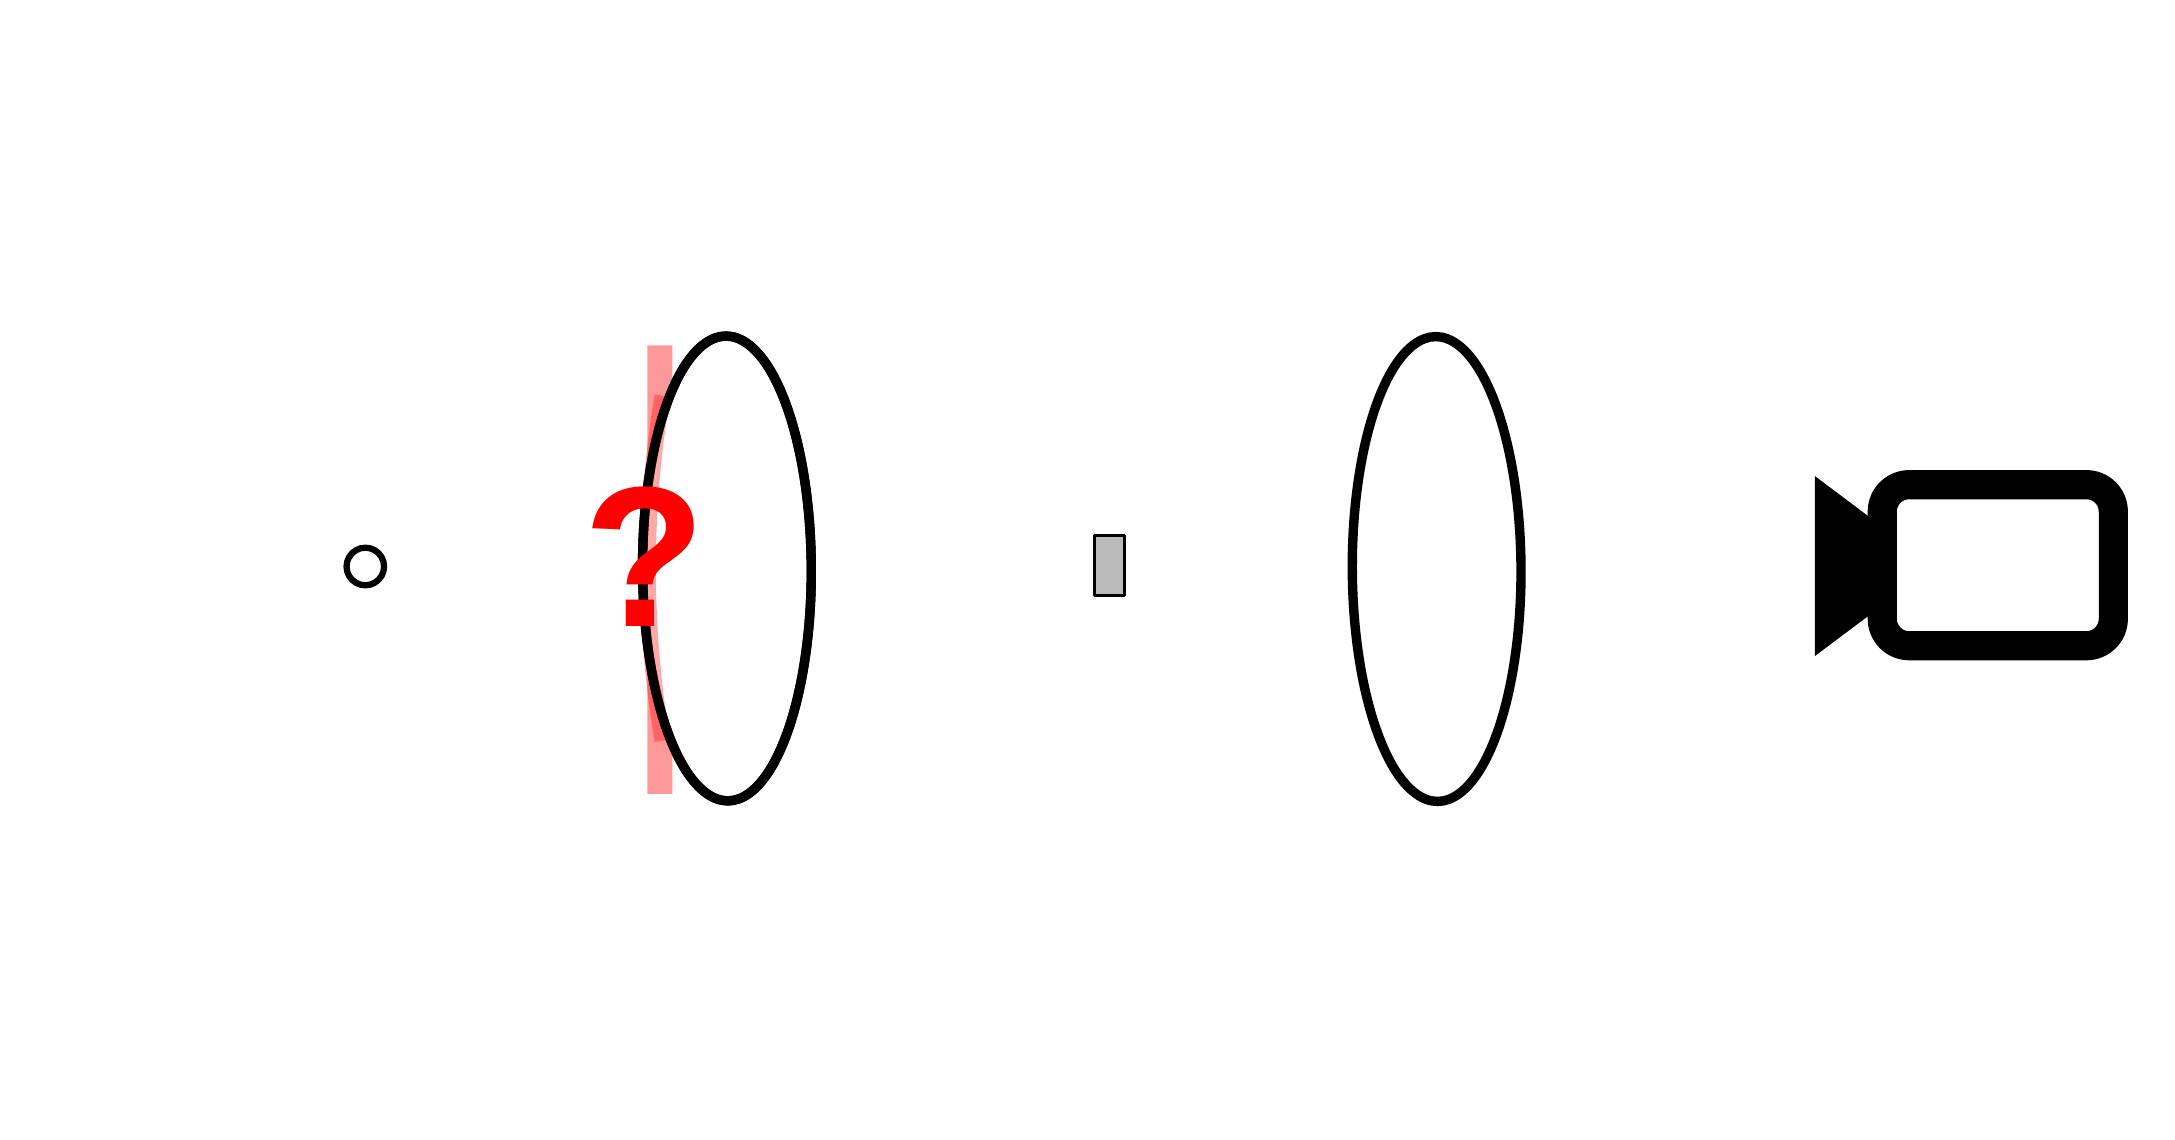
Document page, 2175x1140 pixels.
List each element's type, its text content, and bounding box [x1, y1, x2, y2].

text_box [648, 394, 664, 437]
text_box [645, 676, 665, 743]
text_box [1352, 336, 1522, 802]
text_box [1882, 484, 2114, 646]
text_box [1814, 476, 1875, 657]
text_box ? [540, 437, 751, 676]
text_box [658, 341, 806, 796]
text_box [1094, 535, 1125, 596]
